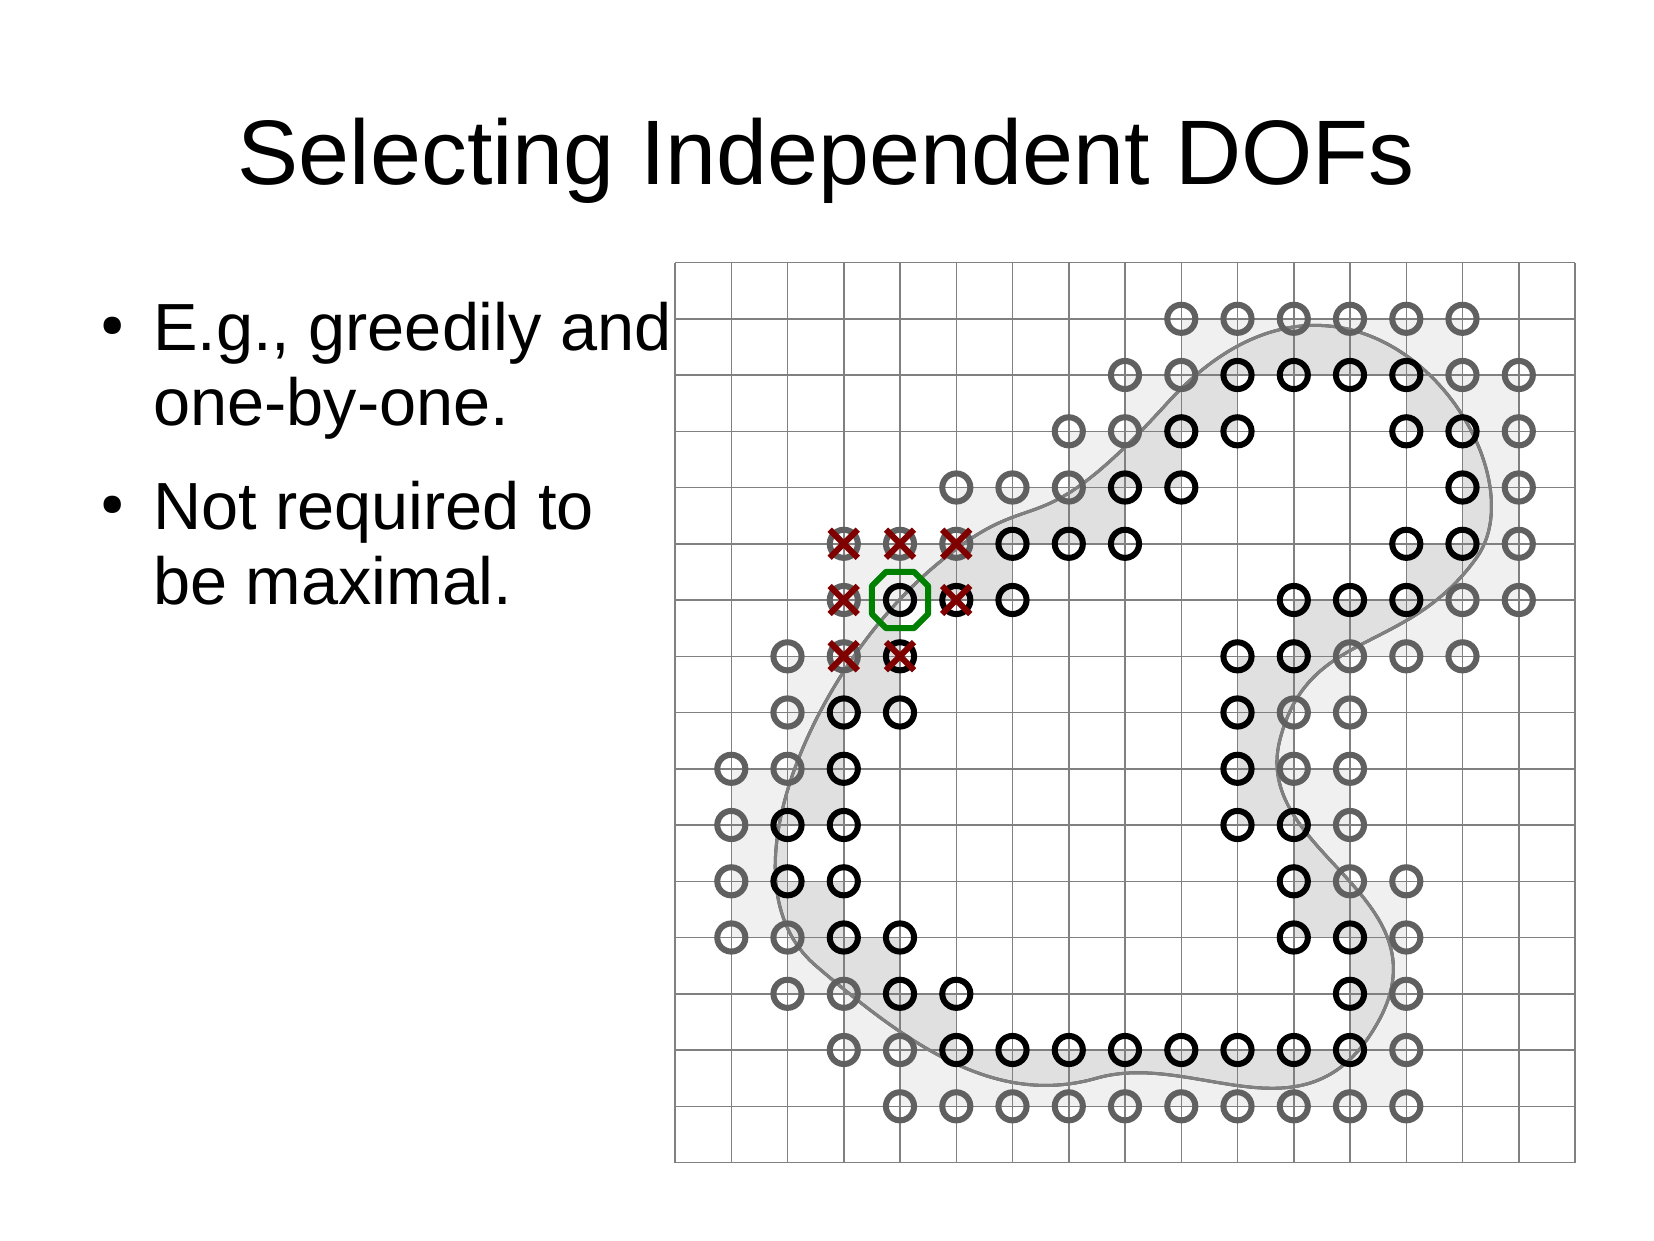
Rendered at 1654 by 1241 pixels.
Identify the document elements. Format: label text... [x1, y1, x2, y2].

text_box [1227, 320, 1237, 329]
text_box [1238, 646, 1248, 656]
text_box [875, 601, 886, 617]
text_box [1238, 882, 1293, 937]
text_box [1238, 332, 1293, 374]
text_box [1351, 601, 1406, 642]
text_box [1295, 770, 1349, 824]
text_box [1126, 713, 1181, 768]
text_box [1284, 376, 1293, 385]
text_box [1407, 590, 1417, 599]
text_box [1238, 657, 1248, 667]
text_box [957, 713, 1012, 768]
text_box [1002, 545, 1012, 554]
text_box [1301, 664, 1349, 712]
text_box [833, 713, 843, 723]
text_box [1351, 984, 1360, 993]
text_box [957, 983, 967, 993]
text_box [1201, 349, 1237, 374]
text_box [1227, 365, 1237, 374]
text_box [1182, 1079, 1237, 1106]
text_box [1227, 1096, 1237, 1106]
text_box [732, 815, 742, 824]
text_box [1070, 826, 1124, 881]
text_box [1508, 488, 1518, 498]
text_box [834, 770, 843, 779]
text_box [1396, 882, 1406, 892]
text_box [1013, 995, 1068, 1049]
text_box [1238, 432, 1293, 487]
text_box [1351, 432, 1406, 487]
text_box [732, 882, 782, 937]
text_box [1238, 702, 1248, 712]
text_box [1295, 770, 1304, 779]
text_box [1126, 534, 1135, 543]
text_box [1283, 657, 1293, 667]
text_box [1126, 657, 1181, 712]
text_box [1284, 759, 1293, 768]
text_box [901, 995, 910, 1004]
text_box [1283, 646, 1293, 656]
text_box [1182, 1051, 1192, 1060]
text_box [1182, 1051, 1237, 1083]
text_box [1295, 601, 1304, 610]
text_box [1396, 432, 1406, 442]
text_box [1351, 488, 1406, 543]
text_box [1283, 882, 1293, 892]
text_box [1227, 758, 1237, 768]
text_box [1182, 657, 1237, 712]
text_box [901, 984, 910, 993]
text_box [1070, 1096, 1079, 1106]
text_box [1070, 1051, 1079, 1060]
text_box [1126, 1096, 1135, 1106]
text_box [1126, 376, 1175, 426]
text_box [1284, 826, 1293, 835]
text_box [1070, 713, 1124, 768]
text_box [890, 1040, 899, 1049]
text_box [1013, 938, 1068, 993]
text_box [1238, 601, 1293, 656]
text_box [1340, 938, 1349, 948]
text_box [1340, 826, 1349, 835]
text_box [845, 702, 854, 712]
text_box [1013, 770, 1068, 824]
text_box [1393, 950, 1406, 980]
text_box [1351, 938, 1360, 948]
text_box [1013, 533, 1023, 543]
text_box [1126, 770, 1181, 824]
text_box [901, 657, 956, 712]
text_box [957, 882, 1012, 937]
text_box [788, 657, 840, 712]
text_box [1182, 432, 1237, 487]
text_box [1227, 1051, 1237, 1060]
text_box [1509, 534, 1518, 543]
text_box [1238, 995, 1293, 1049]
text_box [1295, 871, 1304, 881]
text_box [1238, 826, 1293, 881]
text_box [1340, 590, 1349, 599]
text_box [1182, 1096, 1192, 1106]
text_box [1058, 1096, 1068, 1106]
text_box [1396, 995, 1406, 1004]
text_box [957, 1051, 967, 1060]
text_box [845, 882, 854, 892]
text_box [890, 995, 899, 1004]
text_box [845, 871, 854, 881]
text_box [1126, 488, 1135, 498]
text_box [1070, 938, 1124, 993]
text_box [957, 938, 1012, 993]
text_box [732, 770, 742, 779]
title Selecting Independent DOFs [82, 49, 1571, 257]
text_box [901, 702, 910, 712]
text_box [1238, 1051, 1248, 1060]
text_box [946, 1051, 956, 1060]
text_box [823, 677, 843, 712]
text_box [1283, 927, 1293, 937]
text_box [1296, 1067, 1349, 1106]
text_box [1295, 995, 1349, 1049]
text_box [788, 871, 798, 881]
text_box [901, 713, 910, 723]
text_box [788, 702, 798, 712]
text_box [1340, 320, 1349, 327]
text_box [890, 927, 899, 937]
text_box [1182, 432, 1192, 442]
text_box [1284, 590, 1293, 599]
text_box [1282, 782, 1293, 807]
text_box [1363, 882, 1406, 934]
text_box [1238, 1088, 1286, 1106]
text_box [845, 984, 854, 993]
text_box [1013, 1040, 1023, 1049]
text_box [901, 545, 941, 574]
text_box [1340, 1040, 1349, 1049]
text_box [1295, 320, 1304, 325]
text_box [1013, 601, 1068, 656]
text_box [1126, 1051, 1181, 1074]
text_box [1227, 826, 1237, 835]
text_box [890, 938, 899, 948]
text_box [833, 702, 843, 712]
text_box [1463, 488, 1473, 498]
text_box [957, 657, 1012, 712]
text_box [1463, 558, 1473, 571]
text_box [788, 882, 843, 937]
text_box [861, 627, 899, 656]
text_box [1171, 421, 1181, 431]
text_box [1126, 488, 1181, 543]
text_box [1284, 770, 1293, 779]
text_box [1171, 1096, 1181, 1106]
text_box [1227, 713, 1237, 723]
text_box [1126, 938, 1181, 993]
text_box [1396, 376, 1406, 385]
text_box [1013, 882, 1068, 937]
text_box [1340, 702, 1349, 712]
text_box [833, 927, 843, 937]
text_box [1295, 488, 1349, 543]
text_box [957, 826, 1012, 881]
text_box [1126, 432, 1135, 442]
text_box [901, 995, 956, 1049]
text_box [1070, 601, 1124, 656]
text_box [890, 702, 899, 712]
text_box [957, 1067, 1012, 1106]
text_box [925, 559, 956, 599]
text_box [1407, 365, 1417, 374]
text_box [1295, 590, 1304, 599]
text_box [957, 1096, 967, 1106]
text_box [732, 927, 742, 937]
text_box [1295, 882, 1349, 937]
text_box [845, 713, 854, 723]
text_box [1238, 770, 1248, 779]
text_box [1407, 545, 1417, 554]
text_box [1086, 452, 1124, 487]
text_box [1463, 545, 1518, 599]
text_box [1407, 533, 1417, 543]
text_box [1295, 927, 1304, 937]
text_box [1238, 432, 1248, 442]
text_box [901, 713, 956, 768]
text_box [1396, 938, 1406, 948]
text_box [1070, 1075, 1124, 1106]
text_box [1238, 713, 1248, 723]
text_box [1227, 815, 1237, 824]
text_box [1227, 646, 1237, 656]
text_box [1452, 590, 1462, 599]
text_box [1238, 938, 1293, 993]
text_box [1182, 770, 1237, 824]
text_box [1182, 488, 1237, 543]
text_box [1284, 601, 1293, 610]
text_box [1396, 365, 1406, 374]
text_box [1351, 1051, 1406, 1106]
text_box [1340, 646, 1349, 654]
text_box [1509, 376, 1518, 385]
text_box [834, 815, 843, 824]
text_box [834, 826, 843, 835]
text_box [1227, 432, 1237, 442]
text_box [1238, 365, 1248, 374]
text_box [788, 826, 798, 835]
text_box [1284, 1051, 1293, 1060]
text_box [1295, 376, 1304, 385]
text_box [1238, 488, 1293, 543]
text_box [782, 815, 787, 824]
text_box [1284, 320, 1293, 326]
text_box [957, 488, 967, 498]
text_box [1364, 624, 1406, 656]
text_box [890, 590, 899, 599]
text_box [1238, 421, 1248, 431]
text_box [1407, 488, 1462, 543]
text_box [845, 1004, 897, 1049]
text_box [1509, 545, 1518, 554]
text_box [1452, 488, 1462, 498]
text_box [1182, 376, 1191, 384]
text_box [1238, 320, 1248, 329]
text_box [1340, 770, 1349, 779]
text_box [788, 815, 798, 824]
text_box [1396, 590, 1406, 599]
text_box [1182, 320, 1237, 370]
text_box [845, 770, 854, 779]
text_box [845, 826, 899, 881]
text_box [1126, 601, 1181, 656]
text_box [1295, 703, 1304, 712]
text_box [1013, 657, 1068, 712]
text_box [1182, 376, 1237, 431]
text_box [1171, 376, 1181, 385]
text_box [901, 1051, 910, 1060]
text_box [1171, 488, 1181, 498]
text_box [1310, 826, 1349, 867]
text_box [1238, 545, 1293, 599]
text_box [1013, 1096, 1023, 1106]
text_box [1396, 601, 1406, 610]
text_box [946, 1040, 956, 1049]
text_box [1070, 488, 1124, 543]
text_box [884, 614, 899, 625]
text_box [1013, 488, 1023, 498]
text_box [901, 927, 910, 937]
text_box [1396, 1051, 1406, 1060]
text_box [1284, 815, 1293, 824]
text_box [1126, 1040, 1135, 1049]
text_box [1070, 489, 1079, 498]
text_box [788, 713, 817, 754]
text_box [1126, 1051, 1135, 1060]
text_box [1070, 1051, 1124, 1082]
text_box [1311, 320, 1333, 324]
text_box [1463, 376, 1518, 431]
text_box [1013, 488, 1055, 515]
text_box [1295, 376, 1349, 431]
text_box [788, 758, 795, 768]
text_box [845, 815, 854, 824]
text_box [1070, 432, 1079, 442]
text_box [1351, 601, 1360, 610]
text_box [788, 938, 794, 948]
text_box [957, 601, 1012, 656]
text_box [732, 770, 786, 824]
text_box [845, 601, 876, 643]
text_box [777, 928, 787, 937]
text_box [1295, 1051, 1340, 1084]
text_box [1070, 477, 1078, 487]
text_box [780, 897, 787, 920]
text_box [1013, 545, 1068, 599]
text_box [1126, 882, 1181, 937]
text_box [1353, 1053, 1360, 1060]
text_box [1452, 432, 1462, 442]
text_box [901, 575, 916, 585]
text_box [1182, 601, 1237, 656]
text_box [1182, 713, 1237, 768]
text_box [1509, 590, 1518, 599]
text_box [790, 928, 798, 937]
text_box [1283, 702, 1292, 712]
text_box [901, 601, 910, 610]
text_box [1351, 927, 1360, 937]
text_box [834, 759, 843, 768]
text_box [1351, 320, 1360, 328]
text_box [788, 983, 798, 993]
text_box [1238, 758, 1248, 768]
text_box [1227, 1040, 1237, 1049]
text_box [957, 770, 1012, 824]
text_box [1295, 837, 1336, 881]
text_box [1407, 432, 1462, 487]
text_box [890, 713, 899, 723]
text_box [1182, 826, 1237, 881]
text_box [1340, 601, 1349, 610]
text_box [1238, 1096, 1248, 1106]
text_box [1463, 545, 1473, 554]
text_box [1295, 1040, 1304, 1049]
text_box [788, 951, 831, 993]
text_box [946, 1096, 956, 1106]
text_box [1126, 545, 1135, 554]
text_box [1182, 545, 1237, 599]
text_box [1070, 1040, 1079, 1049]
text_box [1182, 421, 1192, 431]
text_box [1126, 477, 1135, 487]
text_box [1227, 657, 1237, 667]
text_box [1340, 995, 1349, 1004]
text_box [1396, 545, 1406, 554]
text_box [875, 575, 899, 599]
text_box [1295, 657, 1333, 695]
text_box [1126, 432, 1181, 487]
text_box [1295, 646, 1304, 656]
text_box [1238, 713, 1282, 768]
text_box [732, 826, 742, 835]
text_box [1013, 1051, 1023, 1060]
text_box [1126, 826, 1181, 881]
text_box [1238, 1040, 1248, 1049]
text_box [901, 1051, 956, 1106]
text_box [845, 713, 899, 768]
text_box [1059, 534, 1068, 543]
text_box [1013, 601, 1023, 610]
text_box [845, 759, 854, 768]
text_box [834, 986, 843, 993]
text_box [1407, 601, 1462, 656]
text_box [1407, 421, 1417, 431]
text_box [1115, 432, 1124, 442]
text_box [788, 770, 843, 824]
text_box [1351, 995, 1360, 1004]
text_box [914, 583, 925, 599]
text_box [788, 826, 843, 881]
text_box [1238, 376, 1293, 431]
text_box [901, 770, 956, 824]
text_box [1452, 320, 1462, 329]
text_box [1340, 815, 1349, 824]
text_box [1013, 545, 1023, 554]
text_box [801, 713, 843, 768]
text_box [778, 882, 787, 892]
text_box [778, 871, 787, 881]
text_box [1407, 320, 1417, 329]
text_box [1059, 1051, 1068, 1060]
text_box [1340, 927, 1349, 937]
text_box [1070, 545, 1124, 599]
text_box [1295, 826, 1302, 835]
text_box [1295, 938, 1304, 948]
text_box [845, 826, 854, 835]
text_box [1013, 826, 1068, 881]
text_box [861, 995, 899, 1028]
text_box [1070, 770, 1124, 824]
text_box [1002, 1096, 1012, 1106]
text_box [1463, 477, 1473, 487]
text_box [845, 545, 899, 599]
text_box [1422, 601, 1431, 608]
text_box [1340, 657, 1349, 667]
text_box [1288, 713, 1293, 723]
text_box [1115, 1040, 1124, 1049]
text_box [1295, 1051, 1304, 1060]
text_box [1070, 882, 1124, 937]
text_box [1351, 376, 1360, 385]
text_box [1396, 1040, 1406, 1049]
text_box [1396, 1096, 1406, 1106]
text_box [1396, 421, 1406, 431]
text_box [1508, 421, 1518, 431]
text_box [1013, 1051, 1068, 1083]
text_box [845, 1040, 854, 1049]
text_box [1295, 601, 1349, 656]
text_box [1171, 1051, 1181, 1060]
text_box [833, 938, 843, 948]
text_box [845, 938, 854, 948]
text_box [845, 995, 852, 1004]
text_box [1396, 533, 1406, 543]
text_box [1238, 1051, 1293, 1086]
text_box [1182, 477, 1192, 487]
text_box [1126, 1075, 1181, 1106]
text_box [1295, 938, 1349, 993]
text_box [965, 1051, 1012, 1080]
text_box [946, 995, 956, 1004]
text_box [845, 882, 899, 937]
text_box [890, 984, 899, 993]
text_box [1340, 376, 1349, 385]
text_box [1283, 871, 1293, 881]
text_box [1396, 646, 1406, 656]
text_box [1351, 590, 1360, 599]
text_box [1002, 1051, 1012, 1060]
text_box [1182, 995, 1237, 1049]
text_box [1238, 826, 1248, 835]
text_box [1340, 365, 1349, 374]
text_box [1126, 995, 1181, 1049]
text_box [1452, 601, 1462, 610]
text_box [1396, 983, 1406, 993]
text_box [1463, 488, 1489, 543]
text_box [957, 1040, 967, 1049]
text_box [1295, 882, 1304, 892]
text_box [1126, 545, 1181, 599]
text_box [788, 657, 798, 667]
text_box [1070, 995, 1124, 1049]
text_box [1351, 938, 1391, 993]
text_box [1115, 1051, 1124, 1060]
text_box [946, 983, 956, 993]
text_box [1284, 365, 1293, 374]
text_box [901, 938, 956, 993]
text_box [802, 938, 843, 979]
text_box [1340, 1051, 1349, 1060]
text_box [957, 488, 1012, 535]
text_box [732, 882, 742, 892]
text_box [1295, 432, 1349, 487]
text_box [1115, 488, 1124, 498]
text_box [1452, 533, 1462, 543]
text_box [1295, 365, 1304, 374]
text_box [1407, 545, 1462, 599]
text_box [1407, 376, 1459, 431]
text_box [788, 882, 798, 892]
text_box [1452, 421, 1462, 431]
text_box [1227, 421, 1237, 431]
text_box [1351, 995, 1387, 1039]
text_box [901, 1040, 910, 1049]
text_box [1182, 1040, 1192, 1049]
text_box [1115, 534, 1124, 543]
text_box [1238, 770, 1287, 824]
text_box [1126, 376, 1135, 385]
text_box [777, 770, 787, 779]
text_box [1351, 365, 1360, 374]
text_box [1115, 477, 1124, 487]
text_box [1013, 590, 1023, 599]
text_box [1452, 477, 1462, 487]
text_box [1295, 545, 1349, 599]
text_box [1407, 646, 1417, 656]
text_box [1002, 601, 1012, 610]
text_box [1182, 882, 1237, 937]
text_box [1463, 432, 1471, 442]
text_box [1059, 1040, 1068, 1049]
text_box [1283, 1096, 1293, 1106]
text_box [1182, 938, 1237, 993]
text_box [1013, 713, 1068, 768]
text_box [1002, 533, 1012, 543]
text_box [1283, 938, 1293, 948]
text_box [833, 882, 843, 892]
text_box [957, 995, 967, 1004]
text_box [1070, 432, 1120, 479]
text_box [1227, 702, 1237, 712]
text_box [974, 520, 1012, 543]
text_box [1013, 1085, 1068, 1106]
text_box [1295, 657, 1304, 667]
text_box [1284, 1040, 1293, 1049]
text_box [1351, 896, 1385, 937]
text_box [1340, 882, 1349, 892]
text_box [1115, 1096, 1124, 1106]
text_box [1340, 984, 1349, 993]
text_box [1295, 327, 1349, 374]
text_box [1238, 815, 1248, 824]
text_box [1126, 421, 1135, 431]
text_box [1351, 1096, 1360, 1106]
text_box [1351, 545, 1406, 599]
text_box [1508, 477, 1518, 487]
text_box [732, 826, 775, 881]
text_box [1407, 376, 1417, 385]
text_box [1238, 376, 1248, 385]
text_box [957, 995, 1012, 1049]
text_box [1013, 502, 1068, 543]
text_box [1463, 533, 1473, 543]
text_box [1508, 432, 1518, 442]
text_box [732, 871, 742, 881]
text_box [1145, 393, 1181, 431]
list E.g., greedily and one-by-one. Not required to be maximal. [82, 290, 674, 1109]
text_box [901, 938, 910, 948]
text_box [1002, 590, 1012, 599]
text_box [901, 601, 925, 625]
text_box [1279, 728, 1293, 758]
text_box [901, 826, 956, 881]
text_box [1238, 657, 1293, 712]
text_box [788, 713, 798, 723]
text_box [1396, 927, 1406, 937]
text_box [1463, 444, 1488, 487]
text_box [1396, 320, 1406, 329]
text_box [1070, 534, 1079, 543]
text_box [1407, 601, 1417, 610]
text_box [1182, 365, 1192, 374]
text_box [1182, 488, 1192, 498]
text_box [1002, 1040, 1012, 1049]
text_box [1227, 770, 1237, 779]
text_box [1295, 1096, 1304, 1106]
text_box [901, 601, 956, 656]
text_box [1463, 376, 1473, 385]
text_box [1115, 545, 1124, 554]
text_box [1363, 320, 1406, 352]
text_box [1238, 320, 1278, 343]
text_box [1407, 432, 1417, 442]
text_box [1487, 488, 1518, 543]
text_box [777, 841, 787, 867]
text_box [1171, 432, 1181, 442]
text_box [845, 657, 899, 712]
text_box [1070, 545, 1079, 554]
text_box [833, 871, 843, 881]
text_box [845, 938, 899, 993]
text_box [1070, 657, 1124, 712]
text_box [1452, 646, 1462, 656]
text_box [845, 927, 854, 937]
text_box [1434, 376, 1462, 410]
text_box [1171, 477, 1181, 487]
text_box [1463, 590, 1473, 599]
text_box [1351, 334, 1405, 374]
text_box [901, 882, 956, 937]
text_box [1478, 432, 1518, 487]
text_box [1452, 365, 1462, 374]
text_box [1002, 488, 1012, 498]
text_box [1463, 421, 1469, 431]
text_box [1452, 376, 1462, 385]
text_box [1351, 376, 1406, 431]
text_box [1351, 649, 1360, 656]
text_box [780, 826, 787, 835]
text_box [1351, 1040, 1359, 1049]
text_box [1367, 1002, 1406, 1049]
text_box [901, 1096, 910, 1106]
text_box [1171, 1040, 1181, 1049]
text_box [1058, 488, 1068, 495]
text_box [1407, 320, 1462, 374]
text_box [845, 770, 899, 824]
text_box [1227, 376, 1237, 385]
text_box [1452, 545, 1462, 554]
text_box [1182, 320, 1192, 329]
text_box [957, 545, 1012, 599]
text_box [1297, 815, 1304, 824]
text_box [1340, 1096, 1349, 1106]
text_box [1059, 545, 1068, 554]
